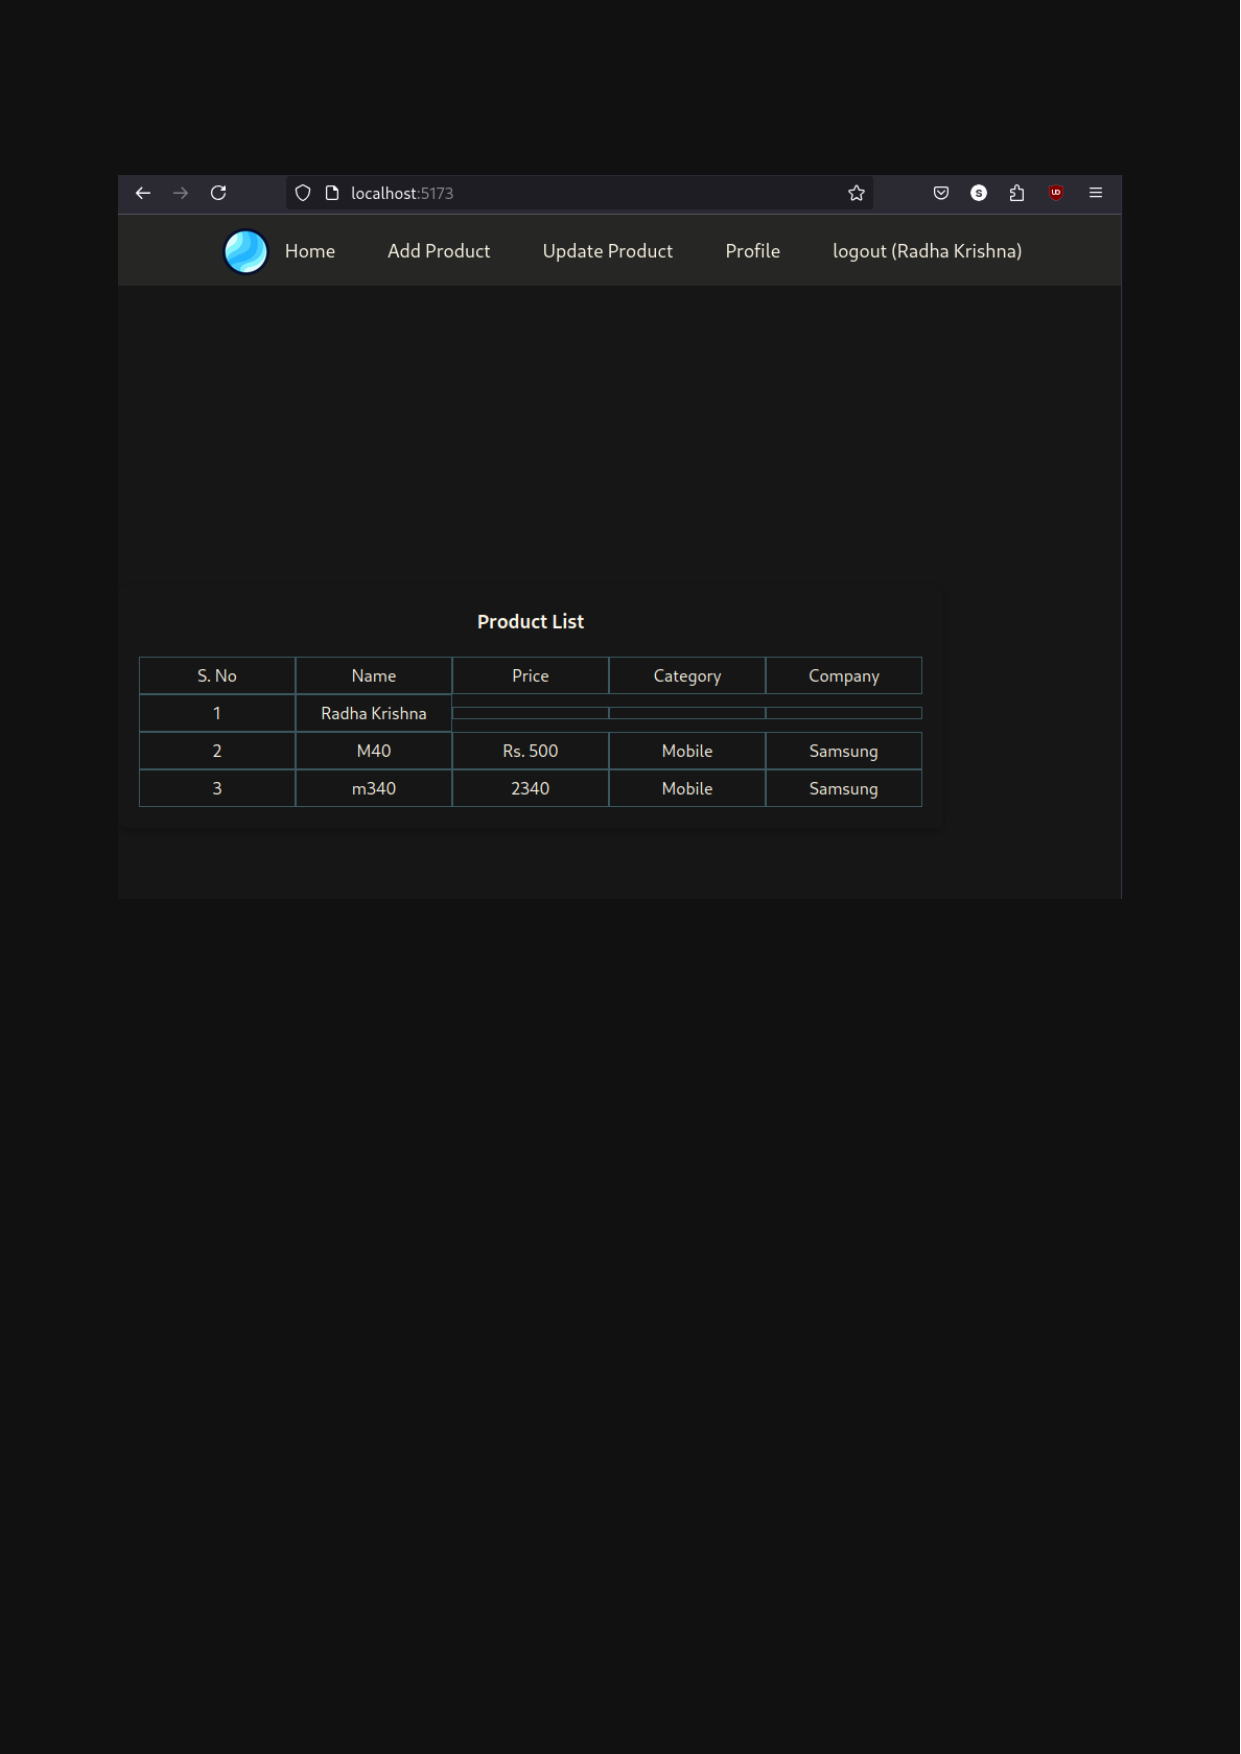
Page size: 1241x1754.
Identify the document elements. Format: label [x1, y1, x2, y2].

picture [118, 175, 1123, 899]
